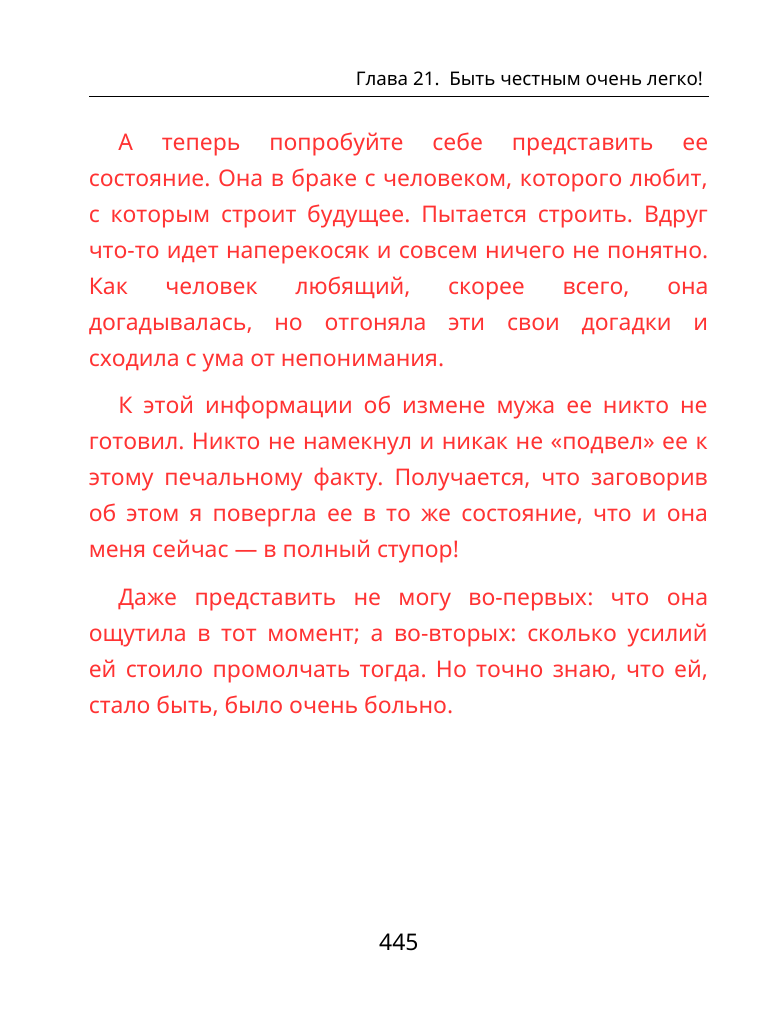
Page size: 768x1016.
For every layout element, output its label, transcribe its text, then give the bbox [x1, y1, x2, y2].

text Даже представить не могу во-первых: что она ощутила в тот момент; а во-вторых: сколько усилий ей стоило промолчать тогда. Но точно знаю, что ей, стало быть, было очень больно. [88, 581, 709, 720]
text А теперь попробуйте себе представить ее состояние. Она в браке с человеком, которого любит, с которым строит будущее. Пытается строить. Вдруг что-то идет наперекосяк и совсем ничего не понятно. Как человек любящий, скорее всего, она догадывалась, но отгоняла эти свои догадки и сходила с ума от непонимания. [88, 126, 709, 373]
text К этой информации об измене мужа ее никто не готовил. Никто не намекнул и никак не «подвел» ее к этому печальному факту. Получается, что заговорив об этом я повергла ее в то же состояние, что и она меня сейчас — в полный ступор! [88, 389, 709, 564]
